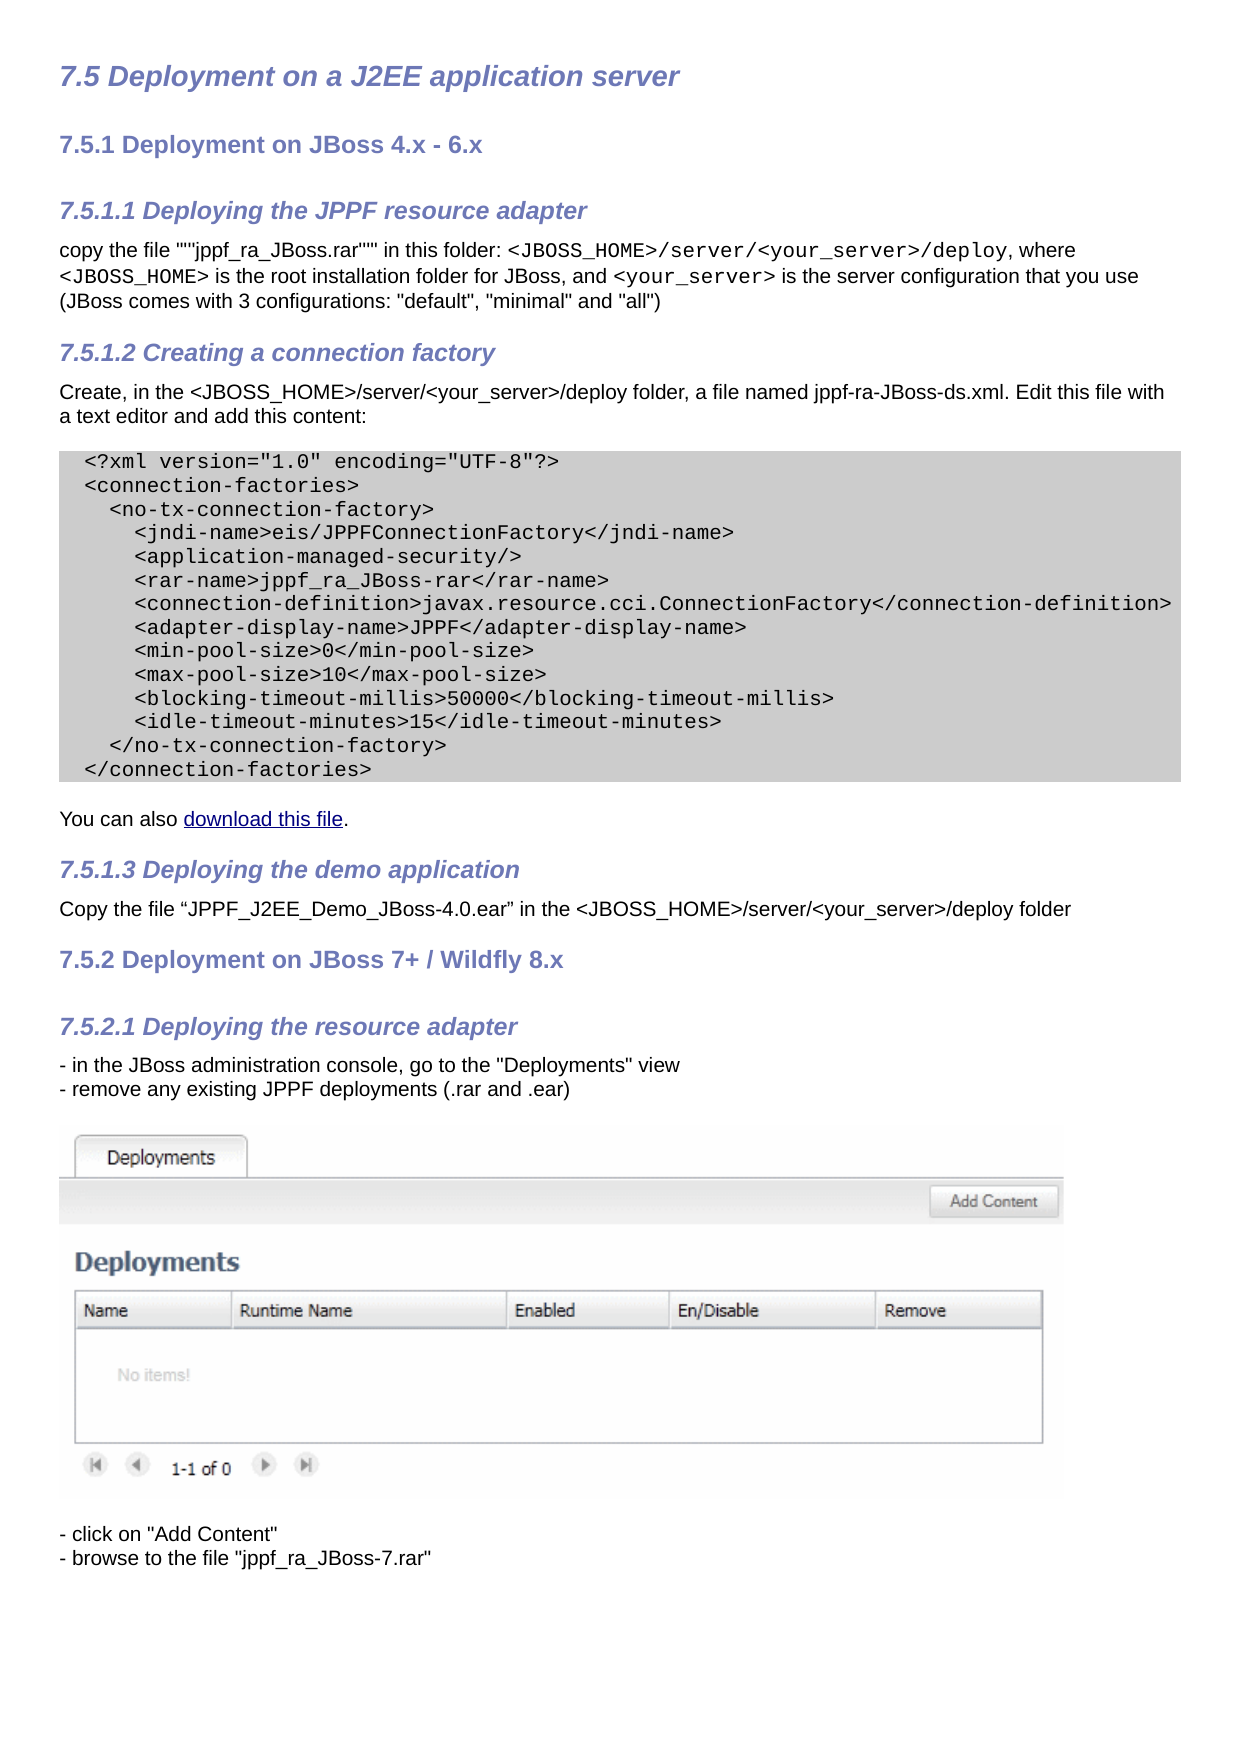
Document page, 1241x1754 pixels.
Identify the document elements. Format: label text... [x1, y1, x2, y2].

text <no-tx-connection-factory> [59, 499, 1181, 522]
text - browse to the file "jppf_ra_JBoss-7.rar" [59, 1546, 1181, 1570]
text <?xml version="1.0" encoding="UTF-8"?> [59, 451, 1181, 475]
text copy the file "'''jppf_ra_JBoss.rar'''" in this folder: <JBOSS_HOME>/server/<your_server>/deploy, where <JBOSS_HOME> is the root installation folder for JBoss, and <your_server> is the server configuration that you use [59, 238, 1181, 289]
subtitle Deploying the resource adapter [59, 1012, 1181, 1041]
text - remove any existing JPPF deployments (.rar and .ear) [59, 1077, 1181, 1101]
text Create, in the <JBOSS_HOME>/server/<your_server>/deploy folder, a file named jppf-ra-JBoss-ds.xml. Edit this file with a text editor and add this content: [59, 379, 1181, 427]
text You can also download this file. [59, 806, 1181, 830]
text - in the JBoss administration console, go to the "Deployments" view [59, 1053, 1181, 1077]
text <adapter-display-name>JPPF</adapter-display-name> [59, 617, 1181, 641]
text </connection-factories> [59, 759, 1181, 782]
subtitle Deployment on JBoss 4.x - 6.x [59, 130, 1181, 159]
text <blocking-timeout-millis>50000</blocking-timeout-millis> [59, 688, 1181, 711]
text <connection-definition>javax.resource.cci.ConnectionFactory</connection-definition> [59, 593, 1181, 617]
text - click on "Add Content" [59, 1522, 1181, 1546]
subtitle Deployment on JBoss 7+ / Wildfly 8.x [59, 946, 1181, 974]
subtitle Deployment on a J2EE application server [59, 59, 1181, 93]
text <jndi-name>eis/JPPFConnectionFactory</jndi-name> [59, 522, 1181, 546]
text Copy the file “JPPF_J2EE_Demo_JBoss-4.0.ear” in the <JBOSS_HOME>/server/<your_server>/deploy folder [59, 897, 1181, 921]
text (JBoss comes with 3 configurations: "default", "minimal" and "all") [59, 289, 1181, 313]
picture [59, 1125, 1064, 1499]
text <application-managed-security/> [59, 546, 1181, 569]
text <min-pool-size>0</min-pool-size> [59, 641, 1181, 664]
subtitle Deploying the demo application [59, 855, 1181, 884]
subtitle Creating a connection factory [59, 338, 1181, 367]
subtitle Deploying the JPPF resource adapter [59, 196, 1181, 225]
text <idle-timeout-minutes>15</idle-timeout-minutes> [59, 711, 1181, 735]
text <connection-factories> [59, 475, 1181, 499]
text <max-pool-size>10</max-pool-size> [59, 664, 1181, 688]
text <rar-name>jppf_ra_JBoss-rar</rar-name> [59, 569, 1181, 593]
text </no-tx-connection-factory> [59, 735, 1181, 759]
